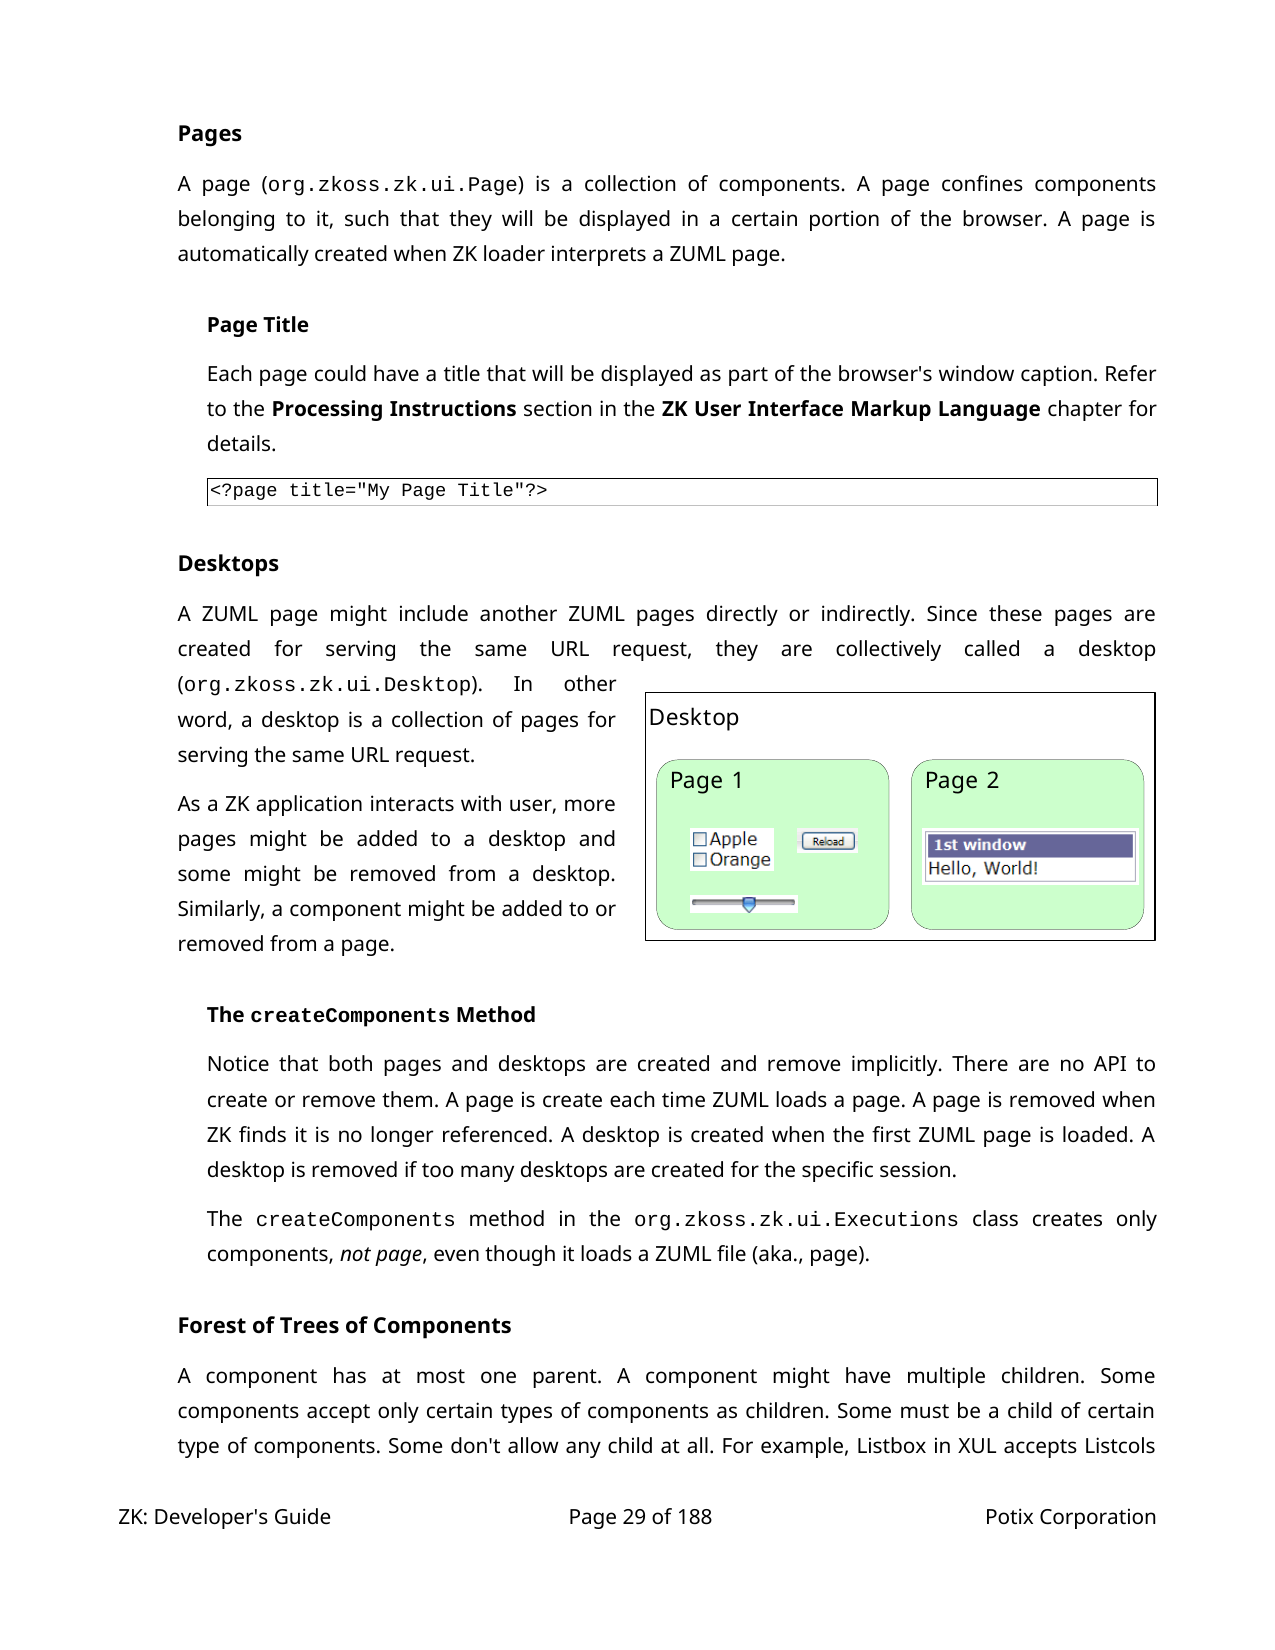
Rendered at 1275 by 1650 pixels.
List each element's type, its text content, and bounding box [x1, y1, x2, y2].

text A page (org.zkoss.zk.ui.Page) is a collection of components. A page confines components belonging to it, such that they will be displayed in a certain portion of the browser. A page is automatically created when ZK loader interprets a ZUML page. [177, 169, 1157, 268]
text The createComponents method in the org.zkoss.zk.ui.Executions class creates only components, not page, even though it loads a ZUML file (aka., page). [207, 1204, 1157, 1268]
text A component has at most one parent. A component might have multiple children. Some components accept only certain types of components as children. Some must be a child of certain type of components. Some don't allow any child at all. For example, Listbox in XUL accepts Listcols [177, 1361, 1157, 1459]
text Each page could have a title that will be displayed as part of the browser's window caption. Refer to the Processing Instructions section in the ZK User Interface Markup Language chapter for details. [207, 359, 1157, 458]
text <?page title="My Page Title"?> [208, 479, 1157, 505]
subtitle Pages [177, 118, 1157, 148]
subtitle Desktops [177, 548, 1157, 578]
text A ZUML page might include another ZUML pages directly or indirectly. Since these pages are created for serving the same URL request, they are collectively called a desktop (org.zkoss.zk.ui.Desktop). In other word, a desktop is a collection of pages for serving the same URL request. [177, 599, 1157, 768]
text As a ZK application interacts with user, more pages might be added to a desktop and some might be removed from a desktop. Similarly, a component might be added to or removed from a page. [177, 789, 1157, 958]
text Notice that both pages and desktops are created and remove implicitly. There are no API to create or remove them. A page is create each time ZUML loads a page. A page is removed when ZK finds it is no longer referenced. A desktop is created when the first ZUML page is loaded. A desktop is removed if too many desktops are created for the specific session. [207, 1049, 1157, 1183]
subtitle Forest of Trees of Components [177, 1310, 1157, 1340]
subtitle Page Title [207, 310, 1157, 338]
subtitle The createComponents Method [207, 1000, 1157, 1029]
